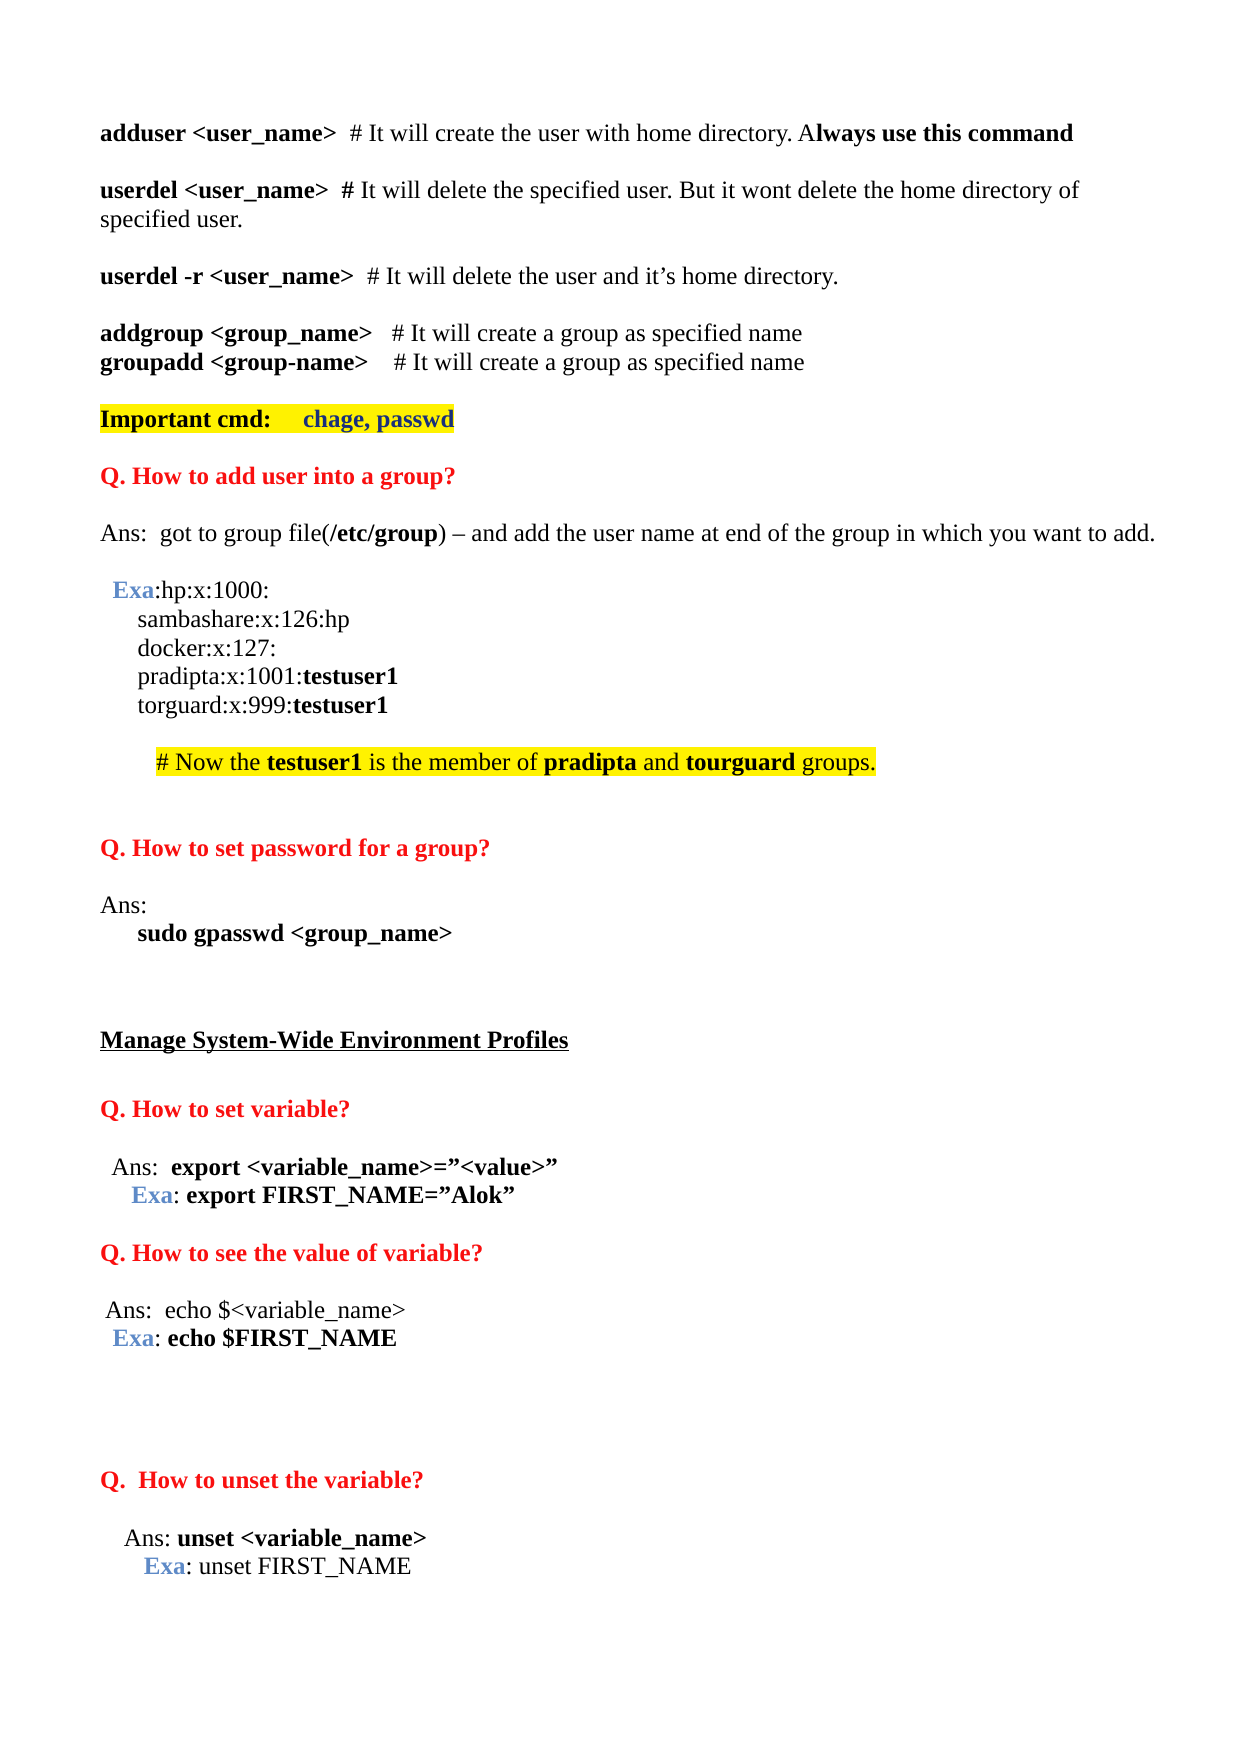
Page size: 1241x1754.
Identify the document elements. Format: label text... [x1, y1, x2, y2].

text Q. How to set variable? [100, 1094, 1175, 1123]
text Q. How to add user into a group? [100, 461, 1175, 490]
text userdel -r <user_name> # It will delete the user and it’s home directory. [100, 261, 1175, 290]
text Important cmd: chage, passwd [100, 404, 1175, 433]
text torguard:x:999:testuser1 [100, 690, 1175, 719]
text Q. How to unset the variable? [100, 1466, 1175, 1494]
text Ans: [100, 890, 1175, 918]
text sambashare:x:126:hp [100, 604, 1175, 633]
text groupadd <group-name> # It will create a group as specified name [100, 347, 1175, 376]
text Exa: unset FIRST_NAME [100, 1551, 1175, 1580]
text docker:x:127: [100, 633, 1175, 661]
subtitle Manage System-Wide Environment Profiles [100, 1025, 1175, 1053]
text Ans: got to group file(/etc/group) – and add the user name at end of the group in which you want to add. [100, 518, 1175, 547]
text pradipta:x:1001:testuser1 [100, 661, 1175, 690]
text Q. How to set password for a group? [100, 833, 1175, 861]
text Exa:hp:x:1000: [100, 575, 1175, 604]
text adduser <user_name> # It will create the user with home directory. Always use this command [100, 118, 1175, 147]
text sudo gpasswd <group_name> [100, 918, 1175, 947]
text Ans: echo $<variable_name> [100, 1295, 1175, 1323]
text addgroup <group_name> # It will create a group as specified name [100, 318, 1175, 347]
text Ans: export <variable_name>=”<value>” [100, 1152, 1175, 1181]
text # Now the testuser1 is the member of pradipta and tourguard groups. [100, 747, 1175, 776]
text userdel <user_name> # It will delete the specified user. But it wont delete the home directory of specified user. [100, 175, 1175, 233]
text Ans: unset <variable_name> [100, 1523, 1175, 1551]
text Q. How to see the value of variable? [100, 1238, 1175, 1266]
text Exa: export FIRST_NAME=”Alok” [100, 1181, 1175, 1209]
text Exa: echo $FIRST_NAME [100, 1323, 1175, 1352]
